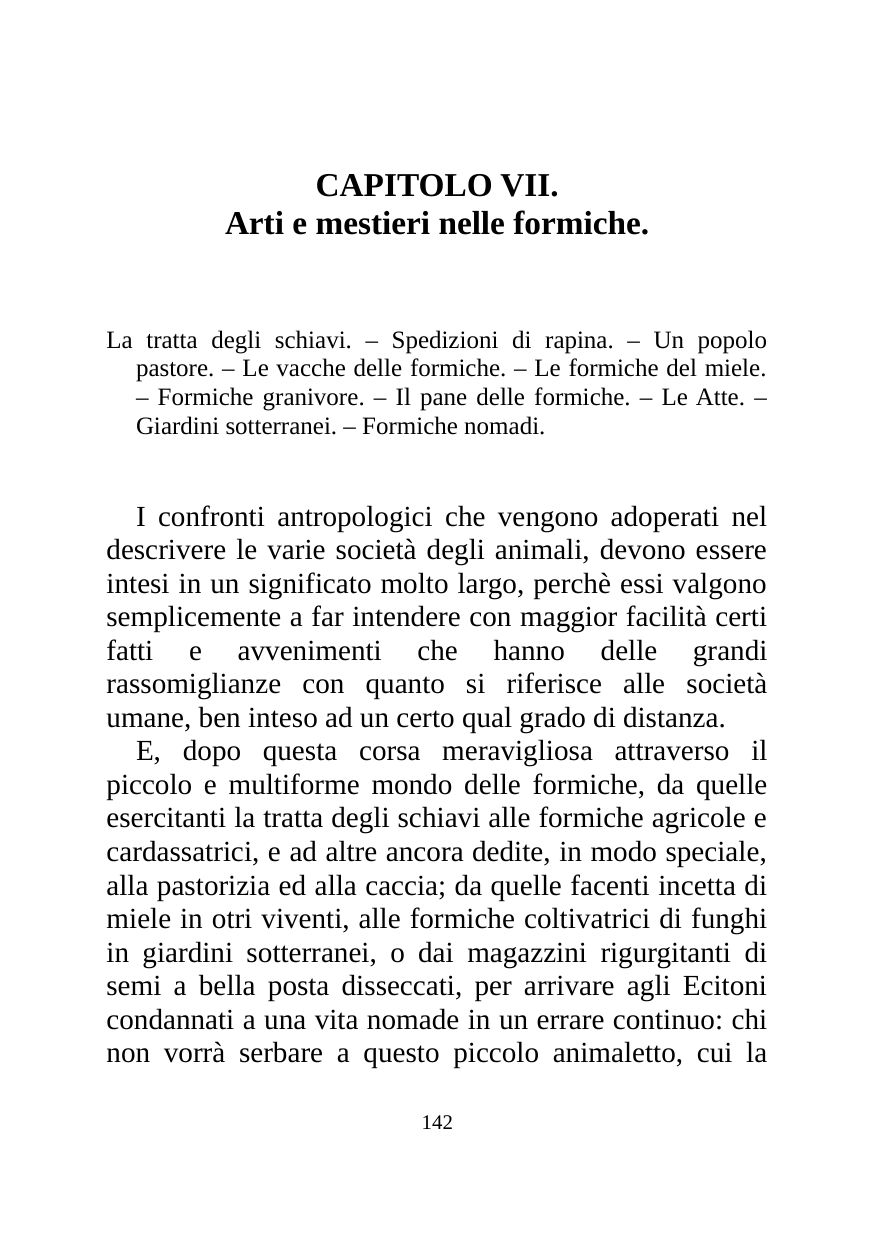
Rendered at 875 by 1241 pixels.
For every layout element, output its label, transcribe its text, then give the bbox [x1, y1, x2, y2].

text E, dopo questa corsa meravigliosa attraverso il piccolo e multiforme mondo delle formiche, da quelle esercitanti la tratta degli schiavi alle formiche agricole e cardassatrici, e ad altre ancora dedite, in modo speciale, alla pastorizia ed alla caccia; da quelle facenti incetta di miele in otri viventi, alle formiche coltivatrici di funghi in giardini sotterranei, o dai magazzini rigurgitanti di semi a bella posta disseccati, per arrivare agli Ecitoni condannati a una vita nomade in un errare continuo: chi non vorrà serbare a questo piccolo animaletto, cui la [106, 733, 768, 1069]
subtitle CAPITOLO VII. Arti e mestieri nelle formiche. [106, 165, 768, 242]
text La tratta degli schiavi. – Spedizioni di rapina. – Un popolo pastore. – Le vacche delle formiche. – Le formiche del miele. – Formiche granivore. – Il pane delle formiche. – Le Atte. – Giardini sotterranei. – Formiche nomadi. [106, 325, 768, 440]
text I confronti antropologici che vengono adoperati nel descrivere le varie società degli animali, devono essere intesi in un significato molto largo, perchè essi valgono semplicemente a far intendere con maggior facilità certi fatti e avvenimenti che hanno delle grandi rassomiglianze con quanto si riferisce alle società umane, ben inteso ad un certo qual grado di distanza. [106, 499, 768, 733]
